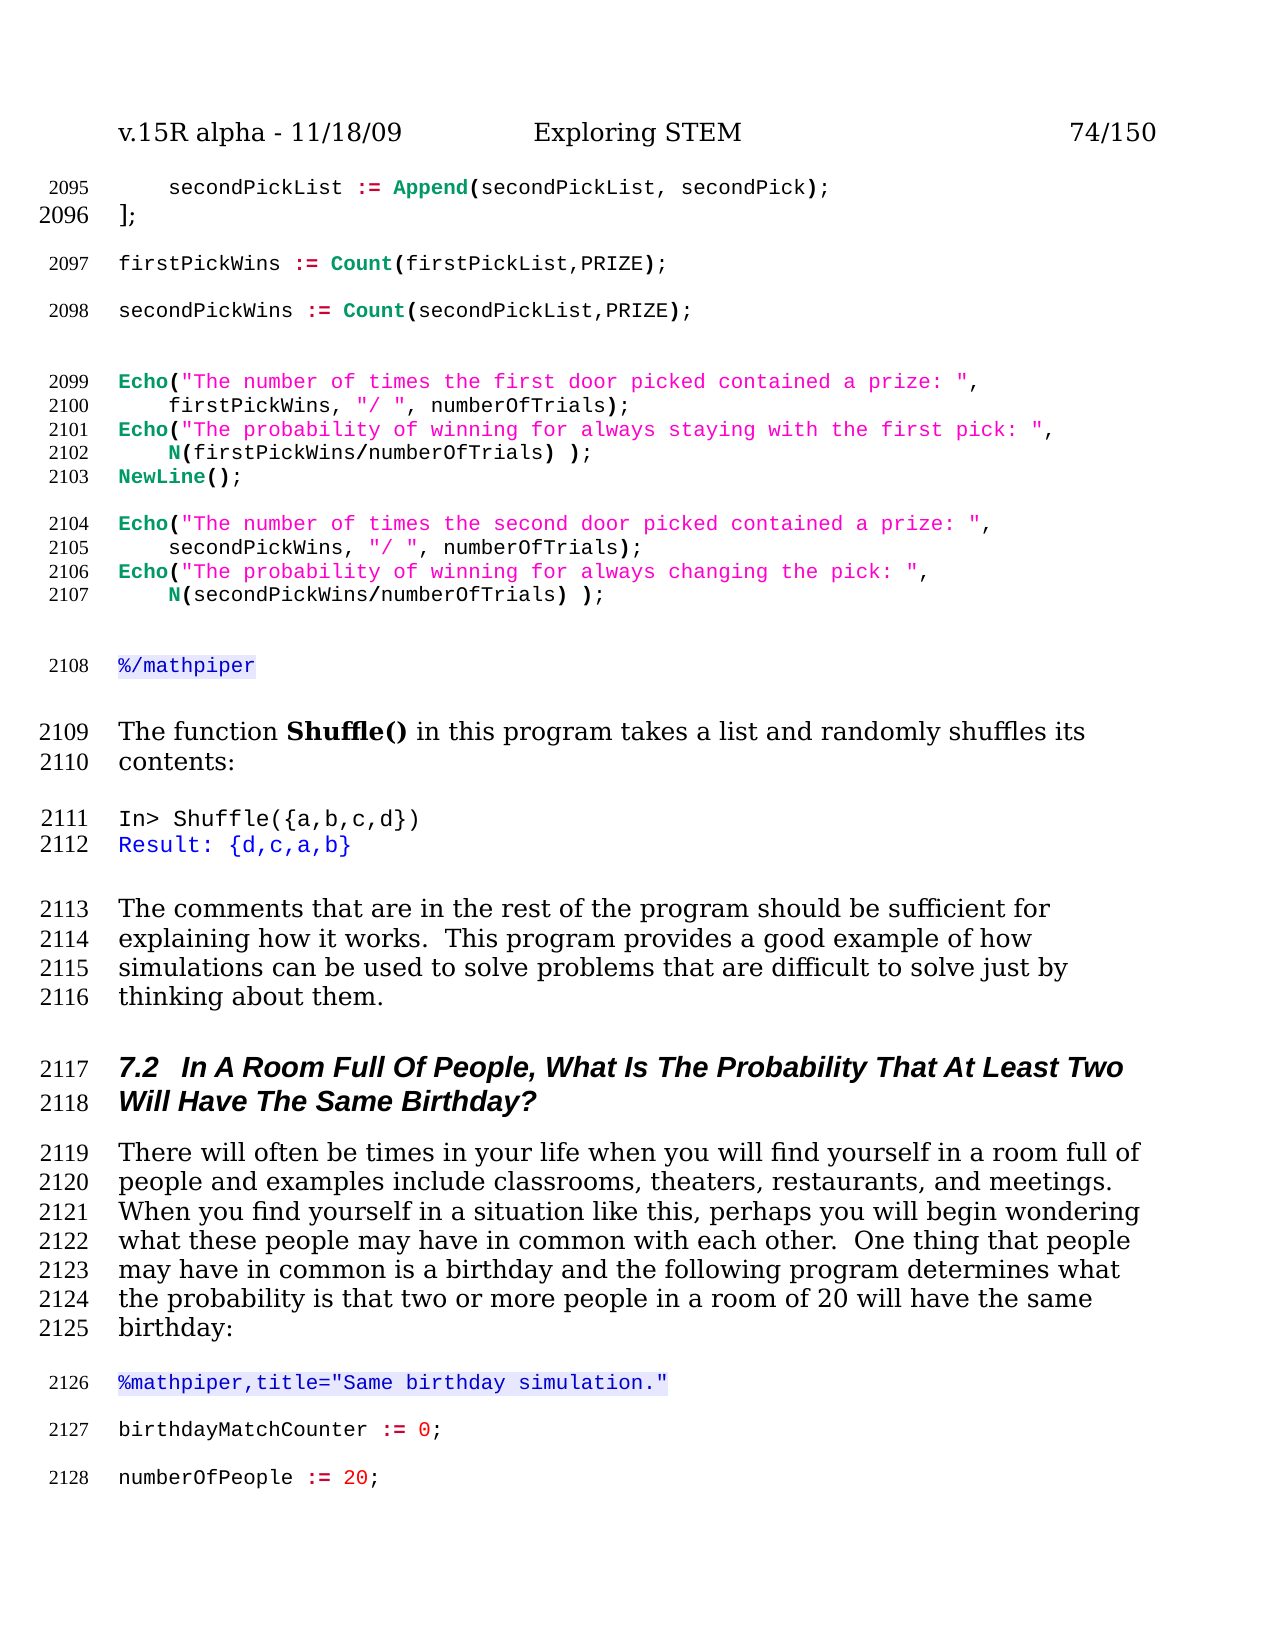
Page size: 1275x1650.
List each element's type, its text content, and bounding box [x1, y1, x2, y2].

text %mathpiper,title="Same birthday simulation." [118, 1372, 1157, 1396]
text Echo("The number of times the second door picked contained a prize: ", [118, 513, 1157, 537]
text There will often be times in your life when you will find yourself in a room full of people and examples include classrooms, theaters, restaurants, and meetings. When you find yourself in a situation like this, perhaps you will begin wondering what these people may have in common with each other. One thing that people may have in common is a birthday and the following program determines what the probability is that two or more people in a room of 20 will have the same birthday: [118, 1138, 1157, 1342]
text In> Shuffle({a,b,c,d}) [118, 808, 1157, 834]
text birthdayMatchCounter := 0; [118, 1419, 1157, 1443]
text Echo("The probability of winning for always staying with the first pick: ", [118, 419, 1157, 442]
text Echo("The probability of winning for always changing the pick: ", [118, 561, 1157, 584]
text secondPickWins := Count(secondPickList,PRIZE); [118, 301, 1157, 324]
text %/mathpiper [118, 655, 1157, 679]
text The function Shuffle() in this program takes a list and randomly shuffles its contents: [118, 717, 1157, 776]
text N(firstPickWins/numberOfTrials) ); [118, 442, 1157, 466]
subtitle In A Room Full Of People, What Is The Probability That At Least Two Will Have The Same Birthday? [118, 1050, 1157, 1117]
text The comments that are in the rest of the program should be sufficient for explaining how it works. This program provides a good example of how simulations can be used to solve problems that are difficult to solve just by thinking about them. [118, 894, 1157, 1011]
text NewLine(); [118, 466, 1157, 490]
text ]; [118, 200, 1157, 229]
text N(secondPickWins/numberOfTrials) ); [118, 584, 1157, 608]
text numberOfPeople := 20; [118, 1467, 1157, 1490]
text secondPickList := Append(secondPickList, secondPick); [118, 177, 1157, 200]
text Result: {d,c,a,b} [118, 834, 1157, 860]
text Echo("The number of times the first door picked contained a prize: ", [118, 371, 1157, 395]
text firstPickWins, "/ ", numberOfTrials); [118, 395, 1157, 419]
text firstPickWins := Count(firstPickList,PRIZE); [118, 253, 1157, 277]
text secondPickWins, "/ ", numberOfTrials); [118, 537, 1157, 561]
